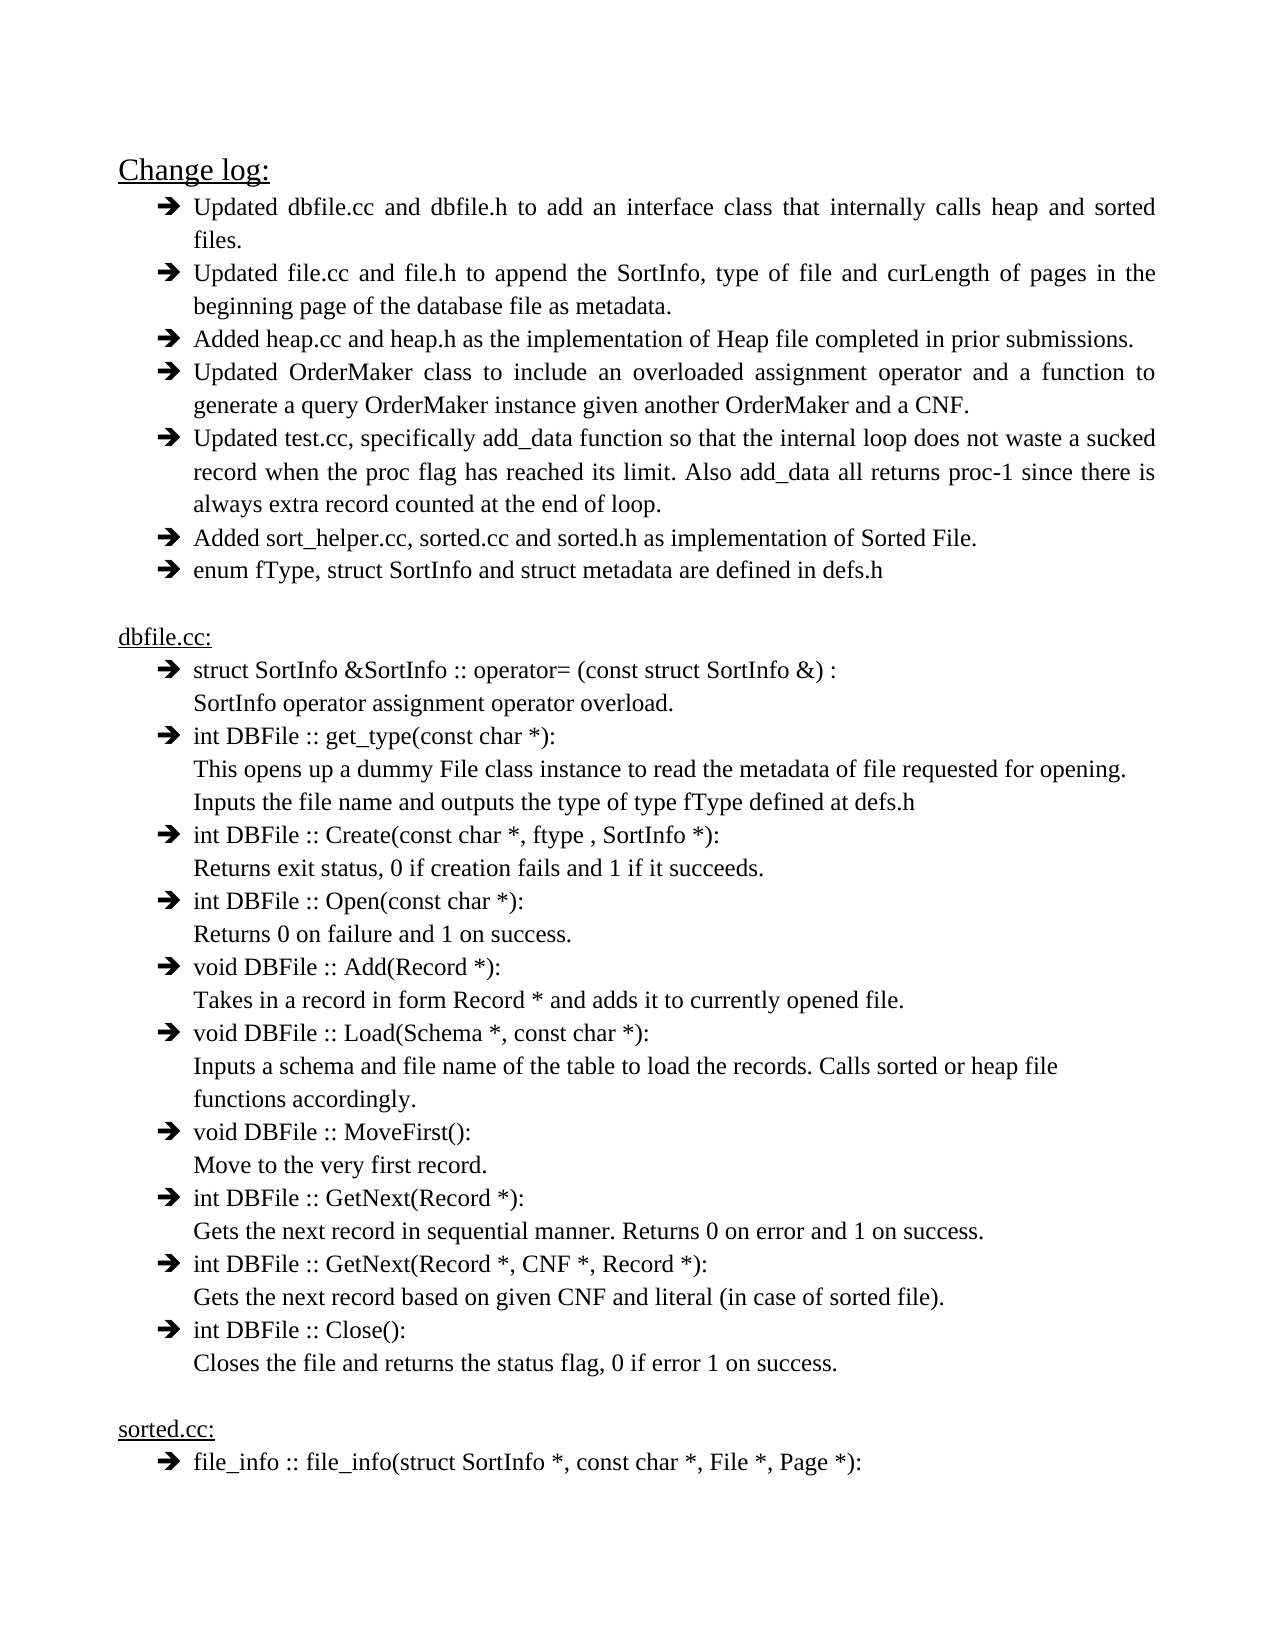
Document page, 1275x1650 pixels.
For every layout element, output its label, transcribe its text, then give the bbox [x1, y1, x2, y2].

text sorted.cc: [118, 1414, 1157, 1443]
list int DBFile :: GetNext(Record *, CNF *, Record *): [156, 1249, 1157, 1278]
list void DBFile :: MoveFirst(): [156, 1117, 1157, 1146]
text dbfile.cc: [118, 622, 1157, 650]
list This opens up a dummy File class instance to read the metadata of file requested for opening. Inputs the file name and outputs the type of type fType defined at defs.h [156, 754, 1157, 816]
list Inputs a schema and file name of the table to load the records. Calls sorted or heap file functions accordingly. [156, 1051, 1157, 1113]
list void DBFile :: Add(Record *): [156, 952, 1157, 981]
list Returns exit status, 0 if creation fails and 1 if it succeeds. [156, 853, 1157, 882]
list Added sort_helper.cc, sorted.cc and sorted.h as implementation of Sorted File. [156, 523, 1157, 551]
list int DBFile :: Create(const char *, ftype , SortInfo *): [156, 820, 1157, 848]
list Gets the next record based on given CNF and literal (in case of sorted file). [156, 1282, 1157, 1311]
list Updated OrderMaker class to include an overloaded assignment operator and a function to generate a query OrderMaker instance given another OrderMaker and a CNF. [156, 357, 1157, 419]
list Move to the very first record. [156, 1150, 1157, 1179]
list void DBFile :: Load(Schema *, const char *): [156, 1018, 1157, 1047]
list SortInfo operator assignment operator overload. [156, 688, 1157, 716]
list Updated dbfile.cc and dbfile.h to add an interface class that internally calls heap and sorted files. [156, 192, 1157, 254]
list Added heap.cc and heap.h as the implementation of Heap file completed in prior submissions. [156, 324, 1157, 353]
list int DBFile :: get_type(const char *): [156, 721, 1157, 749]
list Gets the next record in sequential manner. Returns 0 on error and 1 on success. [156, 1216, 1157, 1245]
list file_info :: file_info(struct SortInfo *, const char *, File *, Page *): [156, 1447, 1157, 1476]
list int DBFile :: Open(const char *): [156, 886, 1157, 914]
list Returns 0 on failure and 1 on success. [156, 919, 1157, 948]
list Takes in a record in form Record * and adds it to currently opened file. [156, 985, 1157, 1014]
list enum fType, struct SortInfo and struct metadata are defined in defs.h [156, 556, 1157, 584]
list Closes the file and returns the status flag, 0 if error 1 on success. [156, 1348, 1157, 1377]
list struct SortInfo &SortInfo :: operator= (const struct SortInfo &) : [156, 655, 1157, 683]
list int DBFile :: Close(): [156, 1315, 1157, 1344]
list Updated file.cc and file.h to append the SortInfo, type of file and curLength of pages in the beginning page of the database file as metadata. [156, 258, 1157, 320]
text Change log: [118, 151, 1157, 187]
list Updated test.cc, specifically add_data function so that the internal loop does not waste a sucked record when the proc flag has reached its limit. Also add_data all returns proc-1 since there is always extra record counted at the end of loop. [156, 423, 1157, 518]
list int DBFile :: GetNext(Record *): [156, 1183, 1157, 1212]
